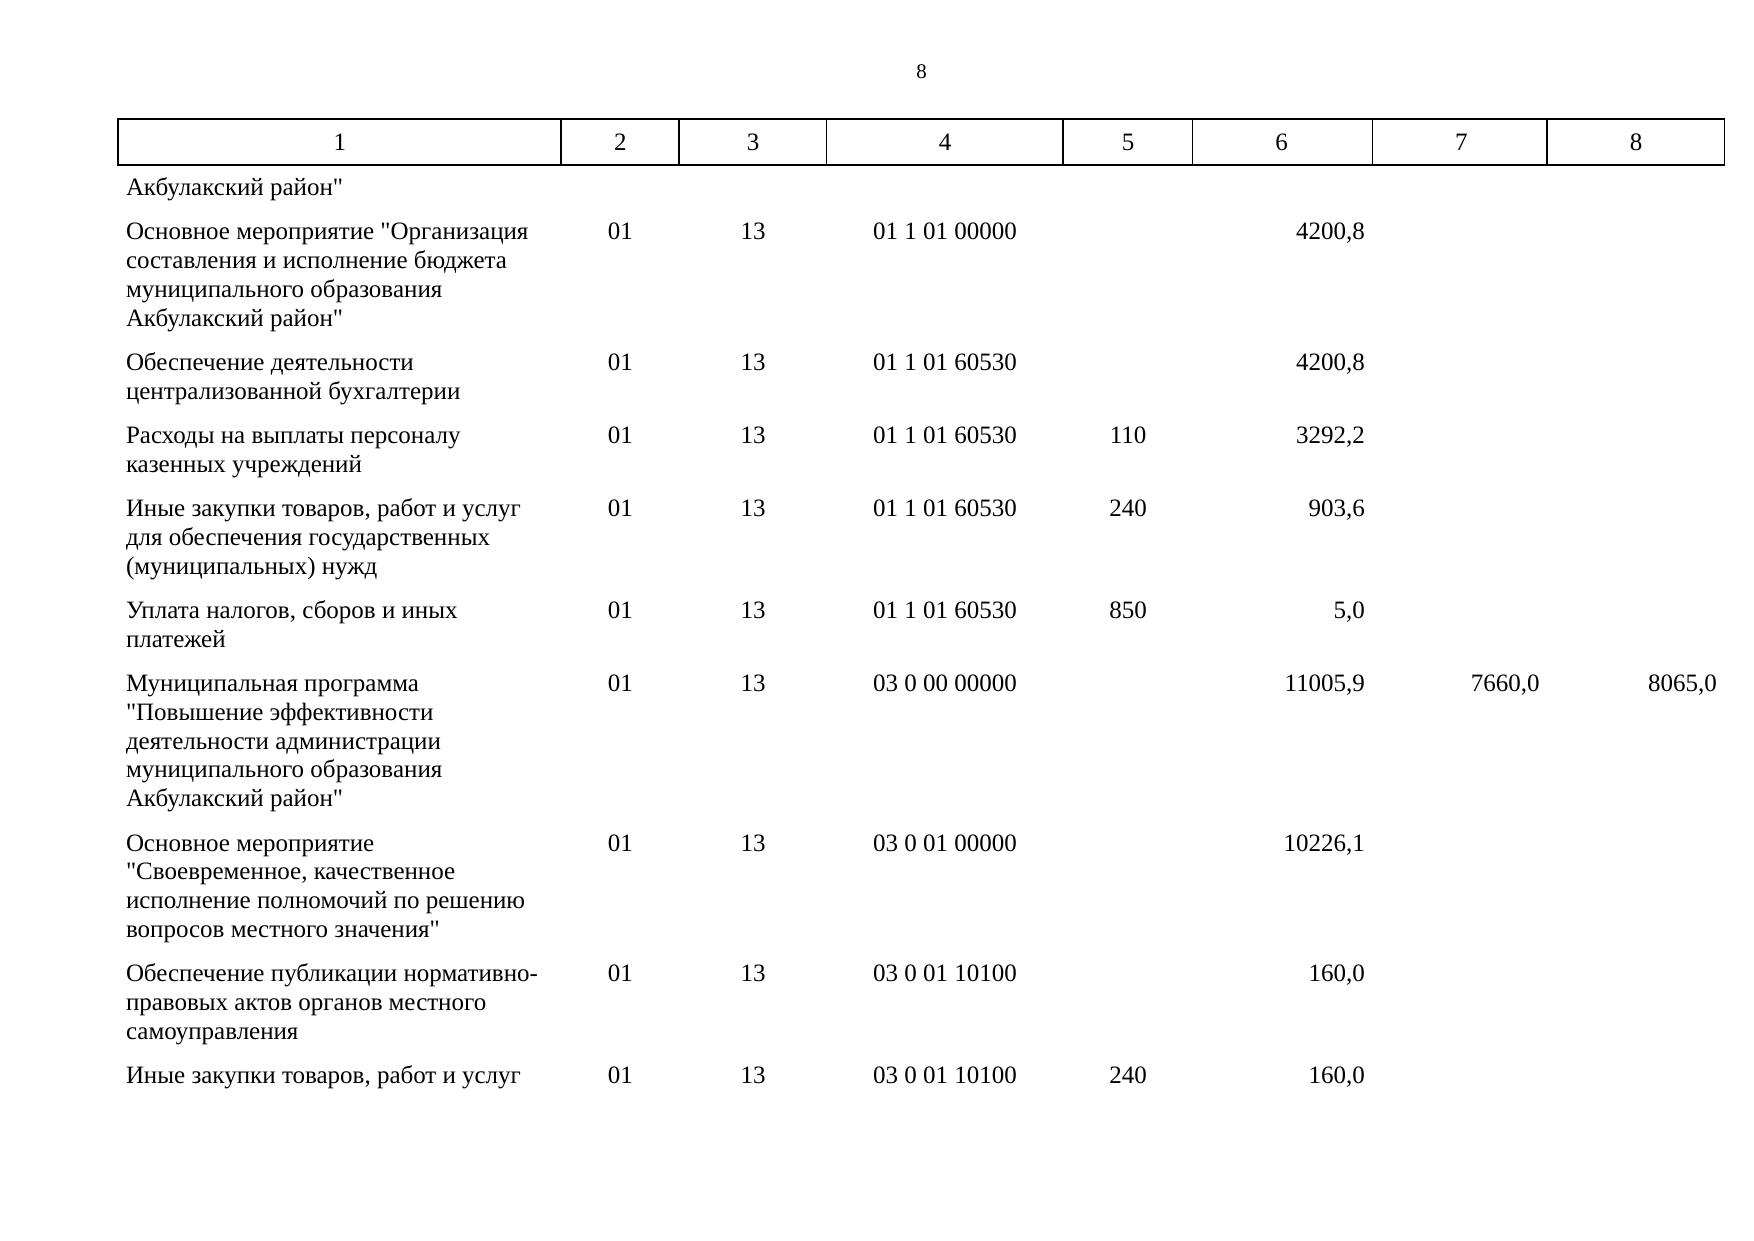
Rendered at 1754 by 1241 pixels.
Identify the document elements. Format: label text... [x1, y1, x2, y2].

table_cell 03 0 00 00000 [827, 660, 1063, 820]
table_cell [1372, 209, 1547, 339]
table_header [1064, 120, 1192, 164]
table_cell [1372, 412, 1547, 485]
table_header 5 [1071, 128, 1185, 156]
table_header [827, 120, 1062, 164]
table_header 2 [569, 128, 671, 156]
table_cell [1193, 166, 1372, 208]
table_cell [1372, 339, 1547, 412]
table_header 7 [1380, 128, 1542, 156]
table_header 4 [835, 128, 1055, 156]
table_cell 03 0 01 10100 [827, 950, 1063, 1052]
table_cell 03 0 01 00000 [827, 820, 1063, 950]
table_cell 01 1 01 60530 [827, 587, 1063, 660]
table_cell Основное мероприятие "Своевременное, качественное исполнение полномочий по решению вопросов местного значения" [118, 820, 561, 950]
table_cell 13 [679, 485, 827, 587]
table_header [1548, 120, 1724, 164]
table_cell [1547, 166, 1724, 208]
table_cell 13 [679, 587, 827, 660]
table_cell [1063, 166, 1193, 208]
table_cell 03 0 01 10100 [827, 1052, 1063, 1097]
table_cell [1372, 950, 1547, 1052]
table_cell Иные закупки товаров, работ и услуг [118, 1052, 561, 1097]
table_header [680, 120, 826, 164]
table_cell 903,6 [1193, 485, 1372, 587]
table_cell [679, 166, 827, 208]
table_cell 01 1 01 60530 [827, 412, 1063, 485]
table_cell [827, 166, 1063, 208]
table_cell 01 [561, 485, 679, 587]
table_cell 13 [679, 339, 827, 412]
table_cell Расходы на выплаты персоналу казенных учреждений [118, 412, 561, 485]
table_cell [1547, 485, 1724, 587]
table_cell [1063, 209, 1193, 339]
table_cell [1063, 339, 1193, 412]
table_header [1193, 120, 1372, 164]
table_cell 4200,8 [1193, 339, 1372, 412]
table_cell 01 [561, 209, 679, 339]
table_cell 13 [679, 412, 827, 485]
table_header [119, 120, 560, 164]
table_cell 01 1 01 60530 [827, 485, 1063, 587]
table_cell [1063, 820, 1193, 950]
table_cell [1547, 820, 1724, 950]
table_cell 01 [561, 412, 679, 485]
table_cell 13 [679, 820, 827, 950]
table_cell 01 [561, 339, 679, 412]
table_cell 01 [561, 950, 679, 1052]
table_cell 11005,9 [1193, 660, 1372, 820]
table_cell 13 [679, 209, 827, 339]
table_cell Обеспечение деятельности централизованной бухгалтерии [118, 339, 561, 412]
table_cell Акбулакский район" [118, 166, 561, 208]
table_cell 3292,2 [1193, 412, 1372, 485]
table_cell 8065,0 [1547, 660, 1724, 820]
table_cell 5,0 [1193, 587, 1372, 660]
table_cell [1372, 485, 1547, 587]
table_cell Муниципальная программа "Повышение эффективности деятельности администрации муниципального образования Акбулакский район" [118, 660, 561, 820]
table_cell 01 [561, 1052, 679, 1097]
table_header 8 [1555, 128, 1716, 156]
table_cell 01 1 01 60530 [827, 339, 1063, 412]
table_cell Иные закупки товаров, работ и услуг для обеспечения государственных (муниципальных) нужд [118, 485, 561, 587]
table_header 1 [126, 128, 553, 156]
table_cell [1372, 166, 1547, 208]
table_cell [1547, 587, 1724, 660]
table_header 3 [687, 128, 819, 156]
table_cell [1547, 1052, 1724, 1097]
table_cell 13 [679, 1052, 827, 1097]
table_cell 850 [1063, 587, 1193, 660]
table_cell 160,0 [1193, 1052, 1372, 1097]
table_header 6 [1201, 128, 1362, 156]
table_cell [1372, 1052, 1547, 1097]
table_cell 13 [679, 950, 827, 1052]
table_cell 01 [561, 660, 679, 820]
table_cell Обеспечение публикации нормативно-правовых актов органов местного самоуправления [118, 950, 561, 1052]
table_cell 01 [561, 587, 679, 660]
table_header [562, 120, 678, 164]
table_header [1373, 120, 1546, 164]
table_cell [561, 166, 679, 208]
table_cell [1063, 660, 1193, 820]
table_cell Уплата налогов, сборов и иных платежей [118, 587, 561, 660]
table_cell [1547, 209, 1724, 339]
table_cell [1547, 412, 1724, 485]
table_cell 110 [1063, 412, 1193, 485]
table_cell 4200,8 [1193, 209, 1372, 339]
table_cell 160,0 [1193, 950, 1372, 1052]
table_cell [1372, 820, 1547, 950]
table_cell 240 [1063, 1052, 1193, 1097]
table_cell 240 [1063, 485, 1193, 587]
table_cell 10226,1 [1193, 820, 1372, 950]
table_cell [1372, 587, 1547, 660]
table_cell 13 [679, 660, 827, 820]
table_cell [1547, 339, 1724, 412]
table_cell Основное мероприятие "Организация составления и исполнение бюджета муниципального образования Акбулакский район" [118, 209, 561, 339]
table_cell 01 [561, 820, 679, 950]
table_cell 01 1 01 00000 [827, 209, 1063, 339]
table_cell [1063, 950, 1193, 1052]
table_cell [1547, 950, 1724, 1052]
table_cell 7660,0 [1372, 660, 1547, 820]
